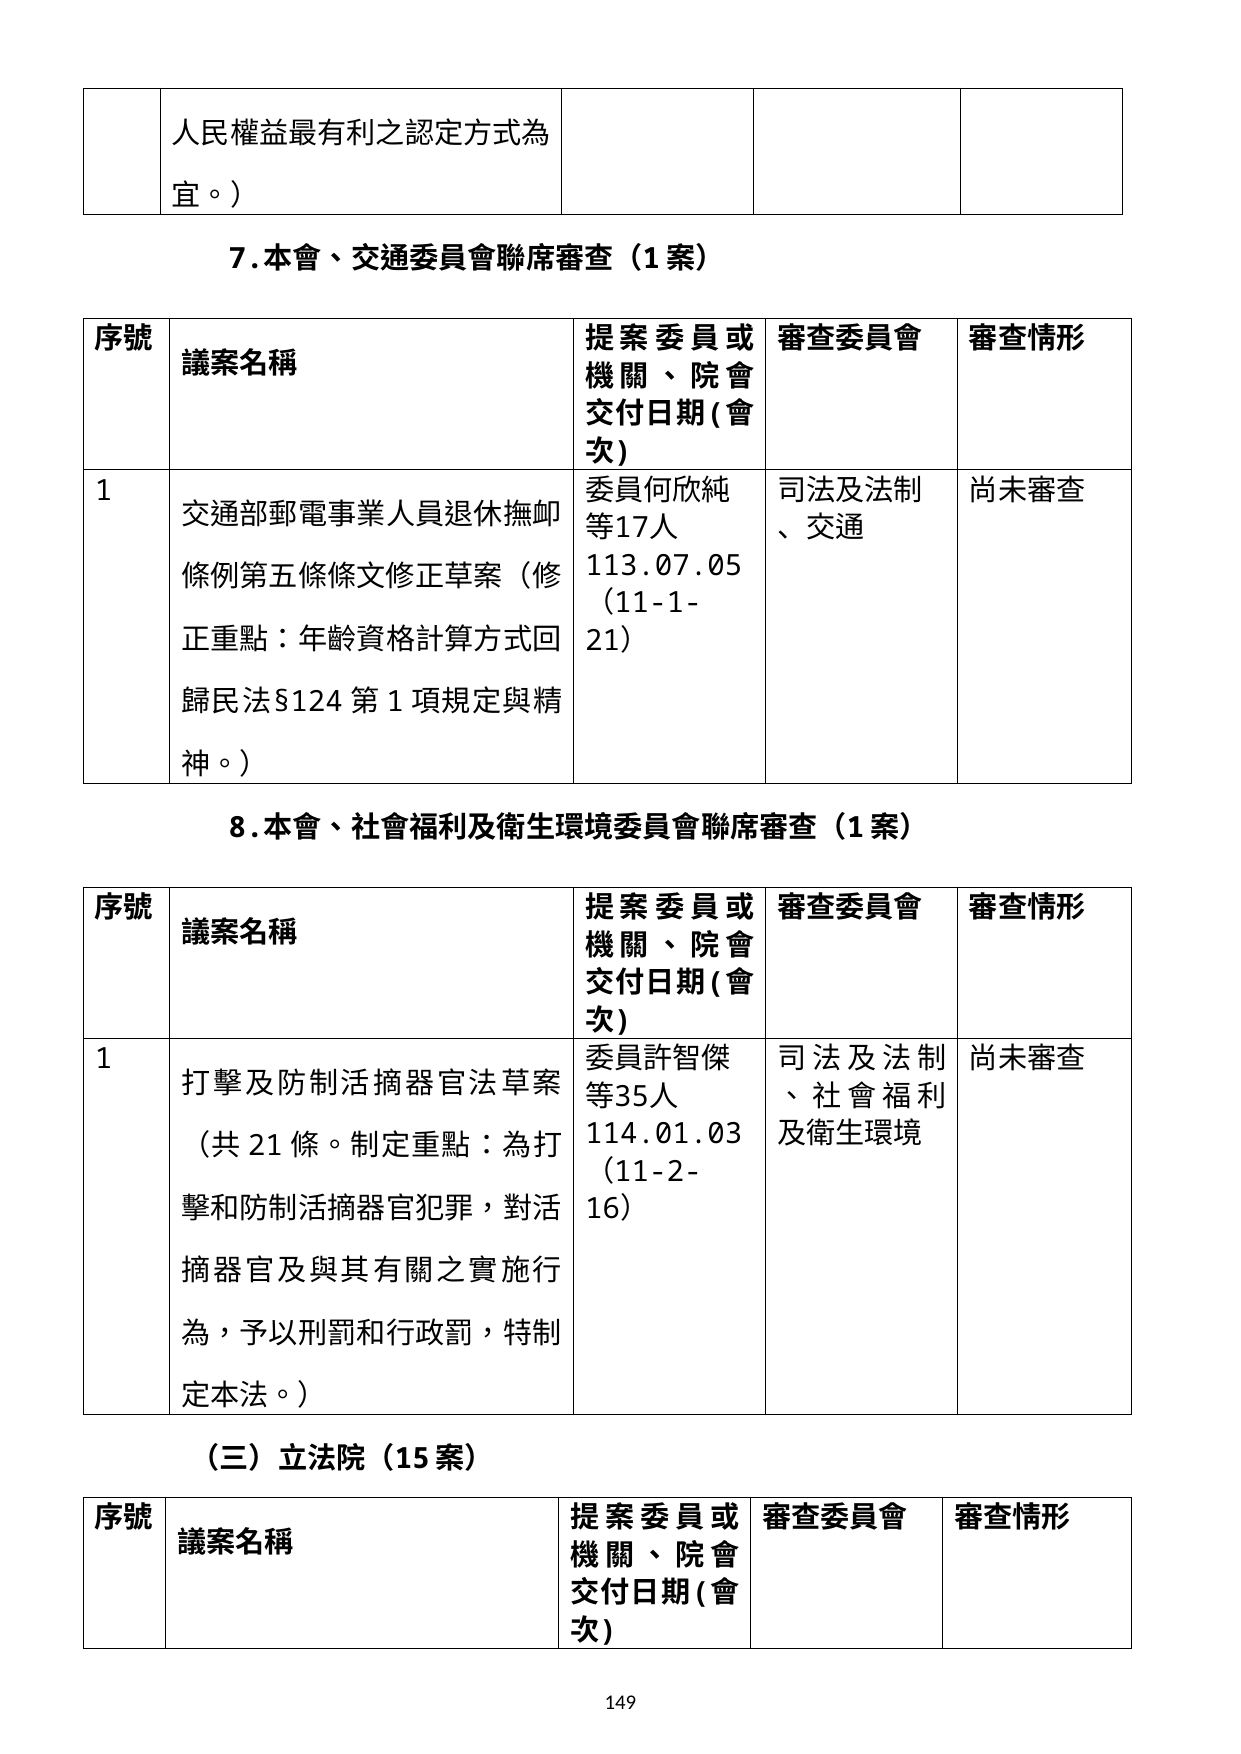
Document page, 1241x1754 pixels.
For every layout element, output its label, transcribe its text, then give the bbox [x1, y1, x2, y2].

table_cell 1 [84, 1039, 169, 1414]
table_header 議案名稱 [170, 319, 573, 469]
table_header 提案委員或機關、院會交付日期(會次) [559, 1498, 750, 1648]
table_cell [562, 89, 753, 214]
table_cell 人民權益最有利之認定方式為宜。） [161, 89, 561, 214]
table_header 審查委員會 [751, 1498, 942, 1648]
table_header 審查情形 [943, 1498, 1131, 1648]
table_header 序號 [84, 1498, 165, 1648]
table_cell 交通部郵電事業人員退休撫卹條例第五條條文修正草案（修正重點：年齡資格計算方式回歸民法§124第1項規定與精神。） [170, 470, 573, 782]
table_header 審查情形 [958, 319, 1131, 469]
table_header 議案名稱 [166, 1498, 558, 1648]
table_header 提案委員或機關、院會交付日期(會次) [574, 319, 765, 469]
table_header 審查情形 [958, 888, 1131, 1038]
subtitle 7.本會、交通委員會聯席審查（1案） [75, 234, 1165, 277]
subtitle （三）立法院（15案） [75, 1434, 1165, 1477]
table_header 提案委員或機關、院會交付日期(會次) [574, 888, 765, 1038]
table_cell [84, 89, 160, 214]
table_header 序號 [84, 888, 169, 1038]
table_cell 尚未審查 [958, 1039, 1131, 1414]
table_cell 1 [84, 470, 169, 782]
table_cell 委員許智傑 等35人 114.01.03 （11-2-16） [574, 1039, 765, 1414]
table_header 審查委員會 [766, 319, 957, 469]
table_cell [754, 89, 960, 214]
table_header 審查委員會 [766, 888, 957, 1038]
table_header 議案名稱 [170, 888, 573, 1038]
table_cell 司法及法制、交通 [766, 470, 957, 782]
table_cell 尚未審查 [958, 470, 1131, 782]
table_cell 司法及法制、社會福利及衛生環境 [766, 1039, 957, 1414]
table_header 序號 [84, 319, 169, 469]
table_cell [961, 89, 1122, 214]
table_cell 委員何欣純 等17人 113.07.05 （11-1-21） [574, 470, 765, 782]
subtitle 8.本會、社會福利及衛生環境委員會聯席審查（1案） [75, 803, 1165, 846]
table_cell 打擊及防制活摘器官法草案（共21條。制定重點：為打擊和防制活摘器官犯罪，對活摘器官及與其有關之實施行為，予以刑罰和行政罰，特制定本法。） [170, 1039, 573, 1414]
